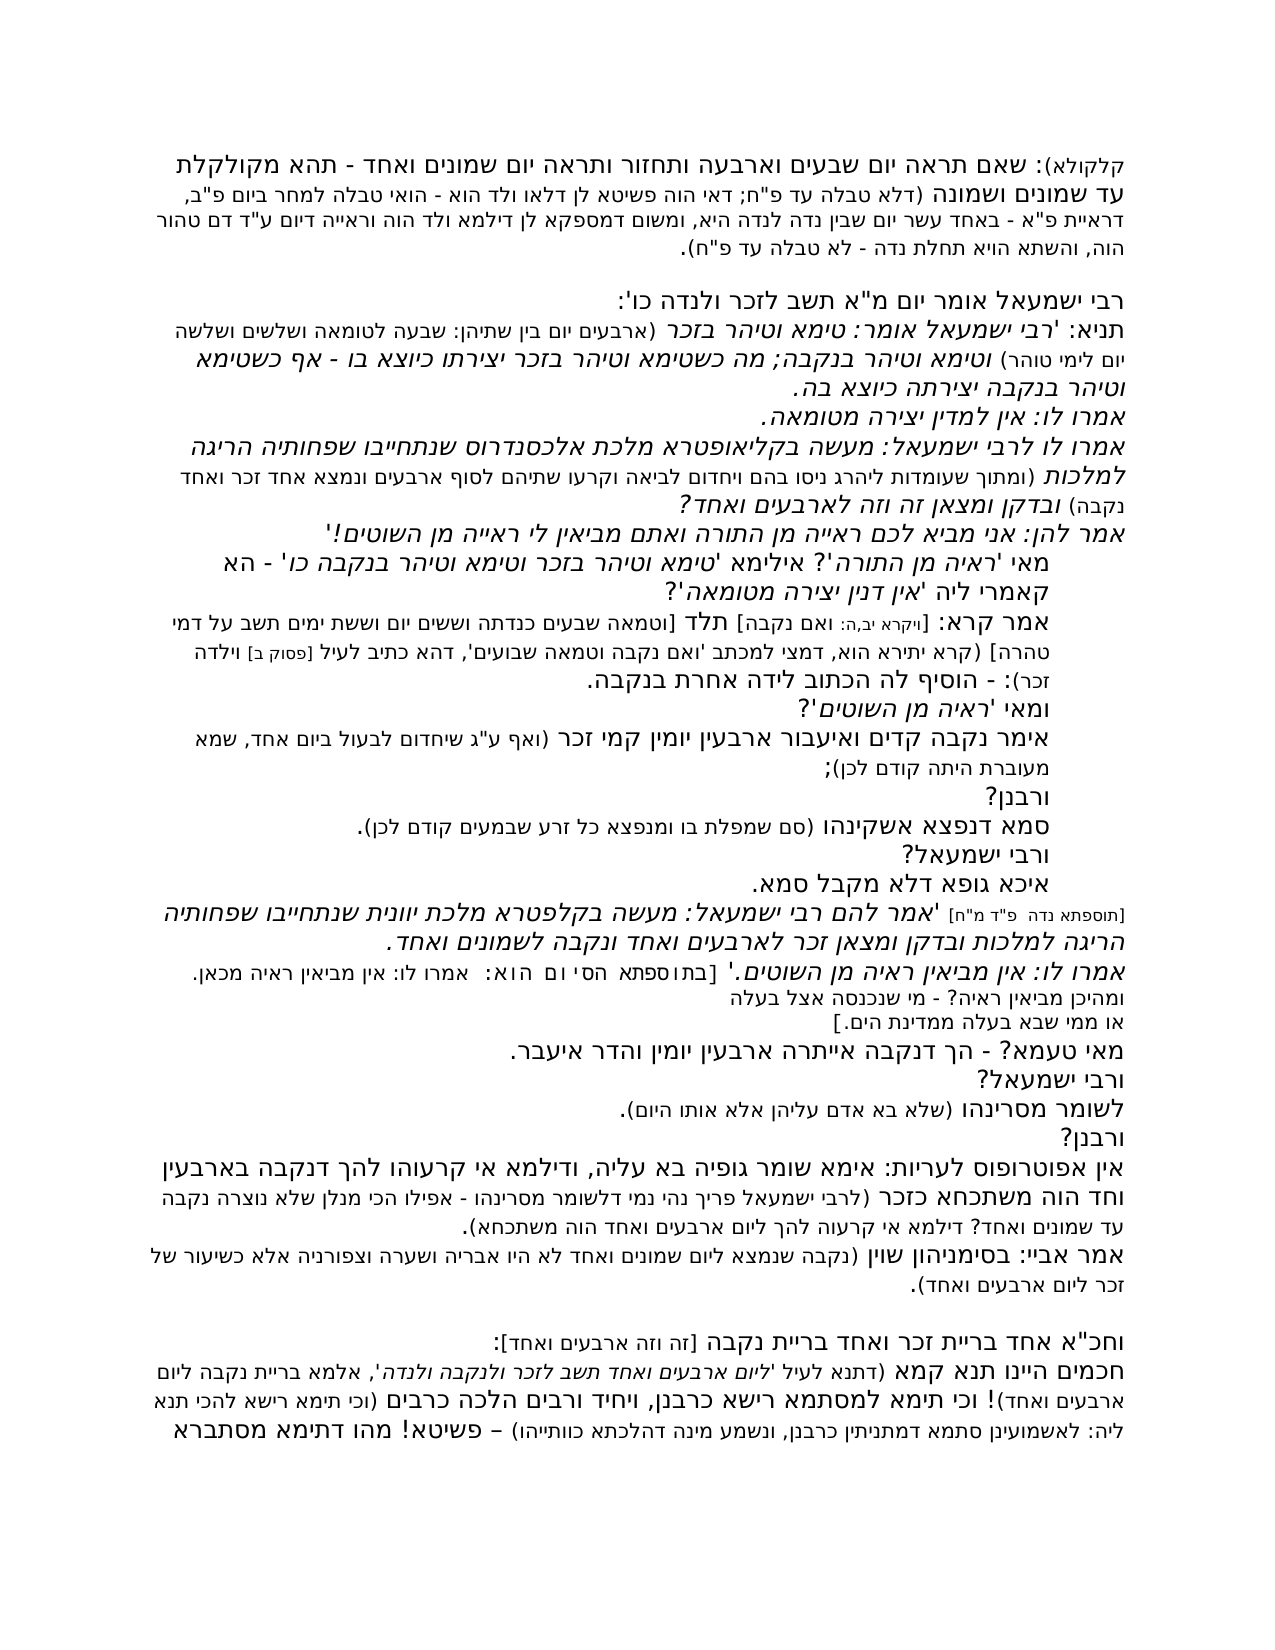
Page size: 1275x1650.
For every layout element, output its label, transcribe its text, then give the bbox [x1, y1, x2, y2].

text איכא גופא דלא מקבל סמא. [150, 869, 1050, 898]
text ורבנן? [150, 1123, 1125, 1153]
text מאי טעמא? - הך דנקבה אייתרה ארבעין יומין והדר איעבר. [150, 1036, 1125, 1065]
text ורבי ישמעאל? [150, 1065, 1125, 1094]
text רבי ישמעאל אומר יום מ"א תשב לזכר ולנדה כו': [150, 286, 1125, 315]
text אין אפוטרופוס לעריות: אימא שומר גופיה בא עליה, ודילמא אי קרעוהו להך דנקבה בארבעין וחד הוה משתכחא כזכר (לרבי ישמעאל פריך נהי נמי דלשומר מסרינהו - אפילו הכי מנלן שלא נוצרה נקבה עד שמונים ואחד? דילמא אי קרעוה להך ליום ארבעים ואחד הוה משתכחא). [150, 1153, 1125, 1240]
text אמר להן: אני מביא לכם ראייה מן התורה ואתם מביאין לי ראייה מן השוטים!' [150, 519, 1125, 548]
text אמרו לו: אין למדין יצירה מטומאה. [150, 402, 1125, 432]
text וחכ"א אחד בריית זכר ואחד בריית נקבה [זה וזה ארבעים ואחד]: [150, 1327, 1125, 1356]
text ורבי ישמעאל? [150, 840, 1050, 869]
text אמרו לו: אין מביאין ראיה מן השוטים.' [בתוספתא הסיום הוא: אמרו לו: אין מביאין ראיה מכאן. ומהיכן מביאין ראיה? - מי שנכנסה אצל בעלה [150, 957, 1125, 1010]
text ורבנן? [150, 782, 1050, 811]
text ומאי 'ראיה מן השוטים'? [150, 694, 1050, 723]
text או ממי שבא בעלה ממדינת הים.] [150, 1010, 1125, 1036]
text אמר קרא: [ויקרא יב,ה: ואם נקבה] תלד [וטמאה שבעים כנדתה וששים יום וששת ימים תשב על דמי טהרה] (קרא יתירא הוא, דמצי למכתב 'ואם נקבה וטמאה שבועים', דהא כתיב לעיל [פסוק ב] וילדה זכר): - הוסיף לה הכתוב לידה אחרת בנקבה. [150, 607, 1050, 694]
text אמרו לו לרבי ישמעאל: מעשה בקליאופטרא מלכת אלכסנדרוס שנתחייבו שפחותיה הריגה למלכות (ומתוך שעומדות ליהרג ניסו בהם ויחדום לביאה וקרעו שתיהם לסוף ארבעים ונמצא אחד זכר ואחד נקבה) ובדקן ומצאן זה וזה לארבעים ואחד? [150, 432, 1125, 519]
text תניא: 'רבי ישמעאל אומר: טימא וטיהר בזכר (ארבעים יום בין שתיהן: שבעה לטומאה ושלשים ושלשה יום לימי טוהר) וטימא וטיהר בנקבה; מה כשטימא וטיהר בזכר יצירתו כיוצא בו - אף כשטימא וטיהר בנקבה יצירתה כיוצא בה. [150, 315, 1125, 402]
text [תוספתא נדה פ"ד מ"ח] 'אמר להם רבי ישמעאל: מעשה בקלפטרא מלכת יוונית שנתחייבו שפחותיה הריגה למלכות ובדקן ומצאן זכר לארבעים ואחד ונקבה לשמונים ואחד. [150, 898, 1125, 957]
text קלקולא): שאם תראה יום שבעים וארבעה ותחזור ותראה יום שמונים ואחד - תהא מקולקלת עד שמונים ושמונה (דלא טבלה עד פ"ח; דאי הוה פשיטא לן דלאו ולד הוא - הואי טבלה למחר ביום פ"ב, דראיית פ"א - באחד עשר יום שבין נדה לנדה היא, ומשום דמספקא לן דילמא ולד הוה וראייה דיום ע"ד דם טהור הוה, והשתא הויא תחלת נדה - לא טבלה עד פ"ח). [150, 150, 1125, 262]
text אמר אביי: בסימניהון שוין (נקבה שנמצא ליום שמונים ואחד לא היו אבריה ושערה וצפורניה אלא כשיעור של זכר ליום ארבעים ואחד). [150, 1240, 1125, 1298]
text חכמים היינו תנא קמא (דתנא לעיל 'ליום ארבעים ואחד תשב לזכר ולנקבה ולנדה', אלמא בריית נקבה ליום ארבעים ואחד)! וכי תימא למסתמא רישא כרבנן, ויחיד ורבים הלכה כרבים (וכי תימא רישא להכי תנא ליה: לאשמועינן סתמא דמתניתין כרבנן, ונשמע מינה דהלכתא כוותייהו) – פשיטא! מהו דתימא מסתברא [150, 1356, 1125, 1444]
text סמא דנפצא אשקינהו (סם שמפלת בו ומנפצא כל זרע שבמעים קודם לכן). [150, 811, 1050, 840]
text לשומר מסרינהו (שלא בא אדם עליהן אלא אותו היום). [150, 1094, 1125, 1123]
text מאי 'ראיה מן התורה'? אילימא 'טימא וטיהר בזכר וטימא וטיהר בנקבה כו' - הא קאמרי ליה 'אין דנין יצירה מטומאה'? [150, 548, 1050, 607]
text אימר נקבה קדים ואיעבור ארבעין יומין קמי זכר (ואף ע"ג שיחדום לבעול ביום אחד, שמא מעוברת היתה קודם לכן); [150, 723, 1050, 782]
